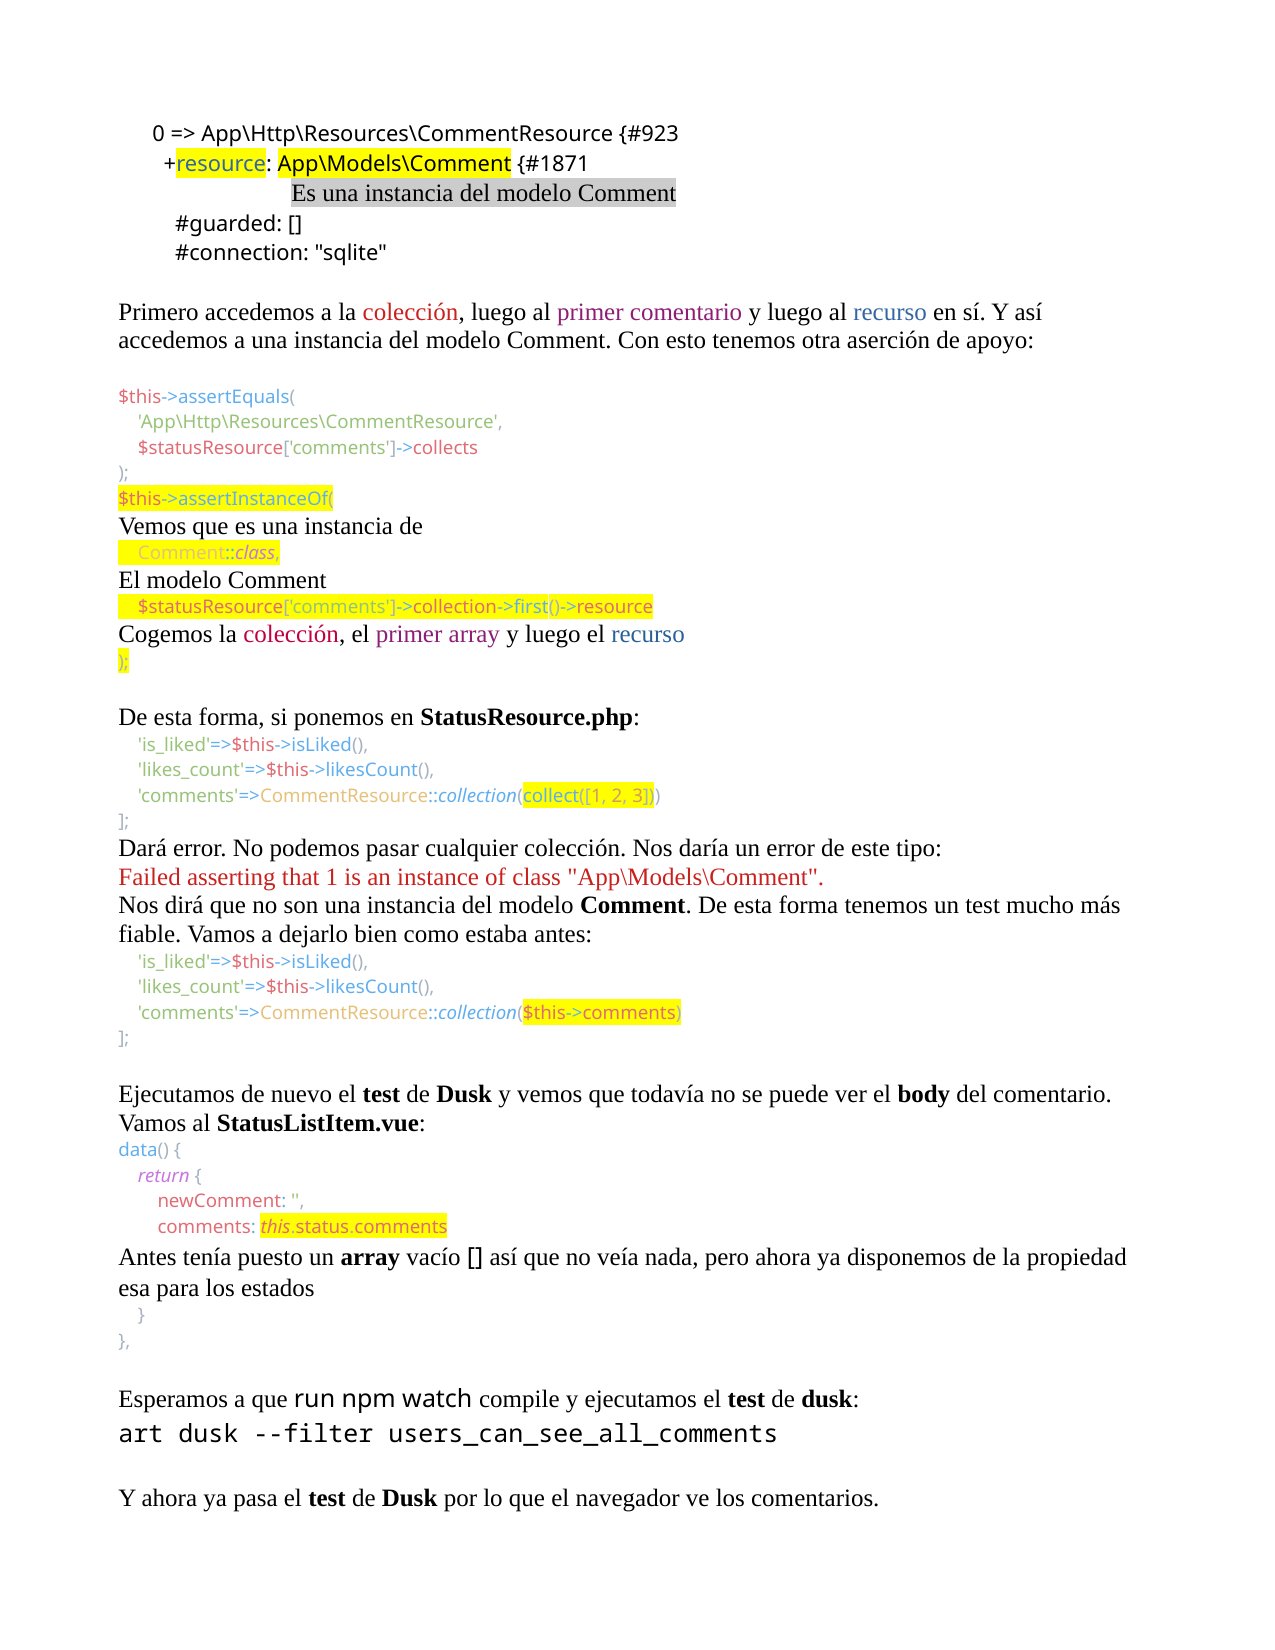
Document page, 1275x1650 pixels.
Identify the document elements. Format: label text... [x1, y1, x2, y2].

text Esperamos a que run npm watch compile y ejecutamos el test de dusk: [118, 1381, 1157, 1415]
text Primero accedemos a la colección, luego al primer comentario y luego al recurso en sí. Y así accedemos a una instancia del modelo Comment. Con esto tenemos otra aserción de apoyo: [118, 297, 1157, 354]
text Failed asserting that 1 is an instance of class "App\Models\Comment". [118, 862, 1157, 891]
text Es una instancia del modelo Comment [118, 178, 1157, 207]
text Ejecutamos de nuevo el test de Dusk y vemos que todavía no se puede ver el body del comentario. [118, 1079, 1157, 1108]
text Dará error. No podemos pasar cualquier colección. Nos daría un error de este tipo: [118, 833, 1157, 862]
text 'is_liked'=>$this->isLiked(), 'likes_count'=>$this->likesCount(), 'comments'=>CommentResource::collection(collect([1, 2, 3])) ]; [118, 731, 1157, 833]
text Antes tenía puesto un array vacío [] así que no veía nada, pero ahora ya disponemos de la propiedad esa para los estados } }, [118, 1238, 1157, 1352]
text De esta forma, si ponemos en StatusResource.php: [118, 702, 1157, 731]
text #connection: "sqlite" [118, 237, 1157, 267]
text Cogemos la colección, el primer array y luego el recurso [118, 619, 1157, 648]
text data() { return { newComment: '', comments: this.status.comments [118, 1136, 1157, 1238]
text Y ahora ya pasa el test de Dusk por lo que el navegador ve los comentarios. [118, 1483, 1157, 1512]
text +resource: App\Models\Comment {#1871 [118, 148, 1157, 178]
text #guarded: [] [118, 207, 1157, 237]
text 0 => App\Http\Resources\CommentResource {#923 [118, 118, 1157, 148]
text $this->assertEquals( 'App\Http\Resources\CommentResource', $statusResource['comments']->collects ); $this->assertInstanceOf( [118, 354, 1157, 511]
text Nos dirá que no son una instancia del modelo Comment. De esta forma tenemos un test mucho más fiable. Vamos a dejarlo bien como estaba antes: [118, 891, 1157, 948]
text Vemos que es una instancia de Comment::class, El modelo Comment [118, 511, 1157, 594]
text $statusResource['comments']->collection->first()->resource [118, 594, 1157, 619]
text ); [118, 648, 1157, 673]
text 'is_liked'=>$this->isLiked(), 'likes_count'=>$this->likesCount(), 'comments'=>CommentResource::collection($this->comments) ]; [118, 948, 1157, 1050]
text Vamos al StatusListItem.vue: [118, 1108, 1157, 1136]
text art dusk --filter users_can_see_all_comments [118, 1415, 1157, 1483]
